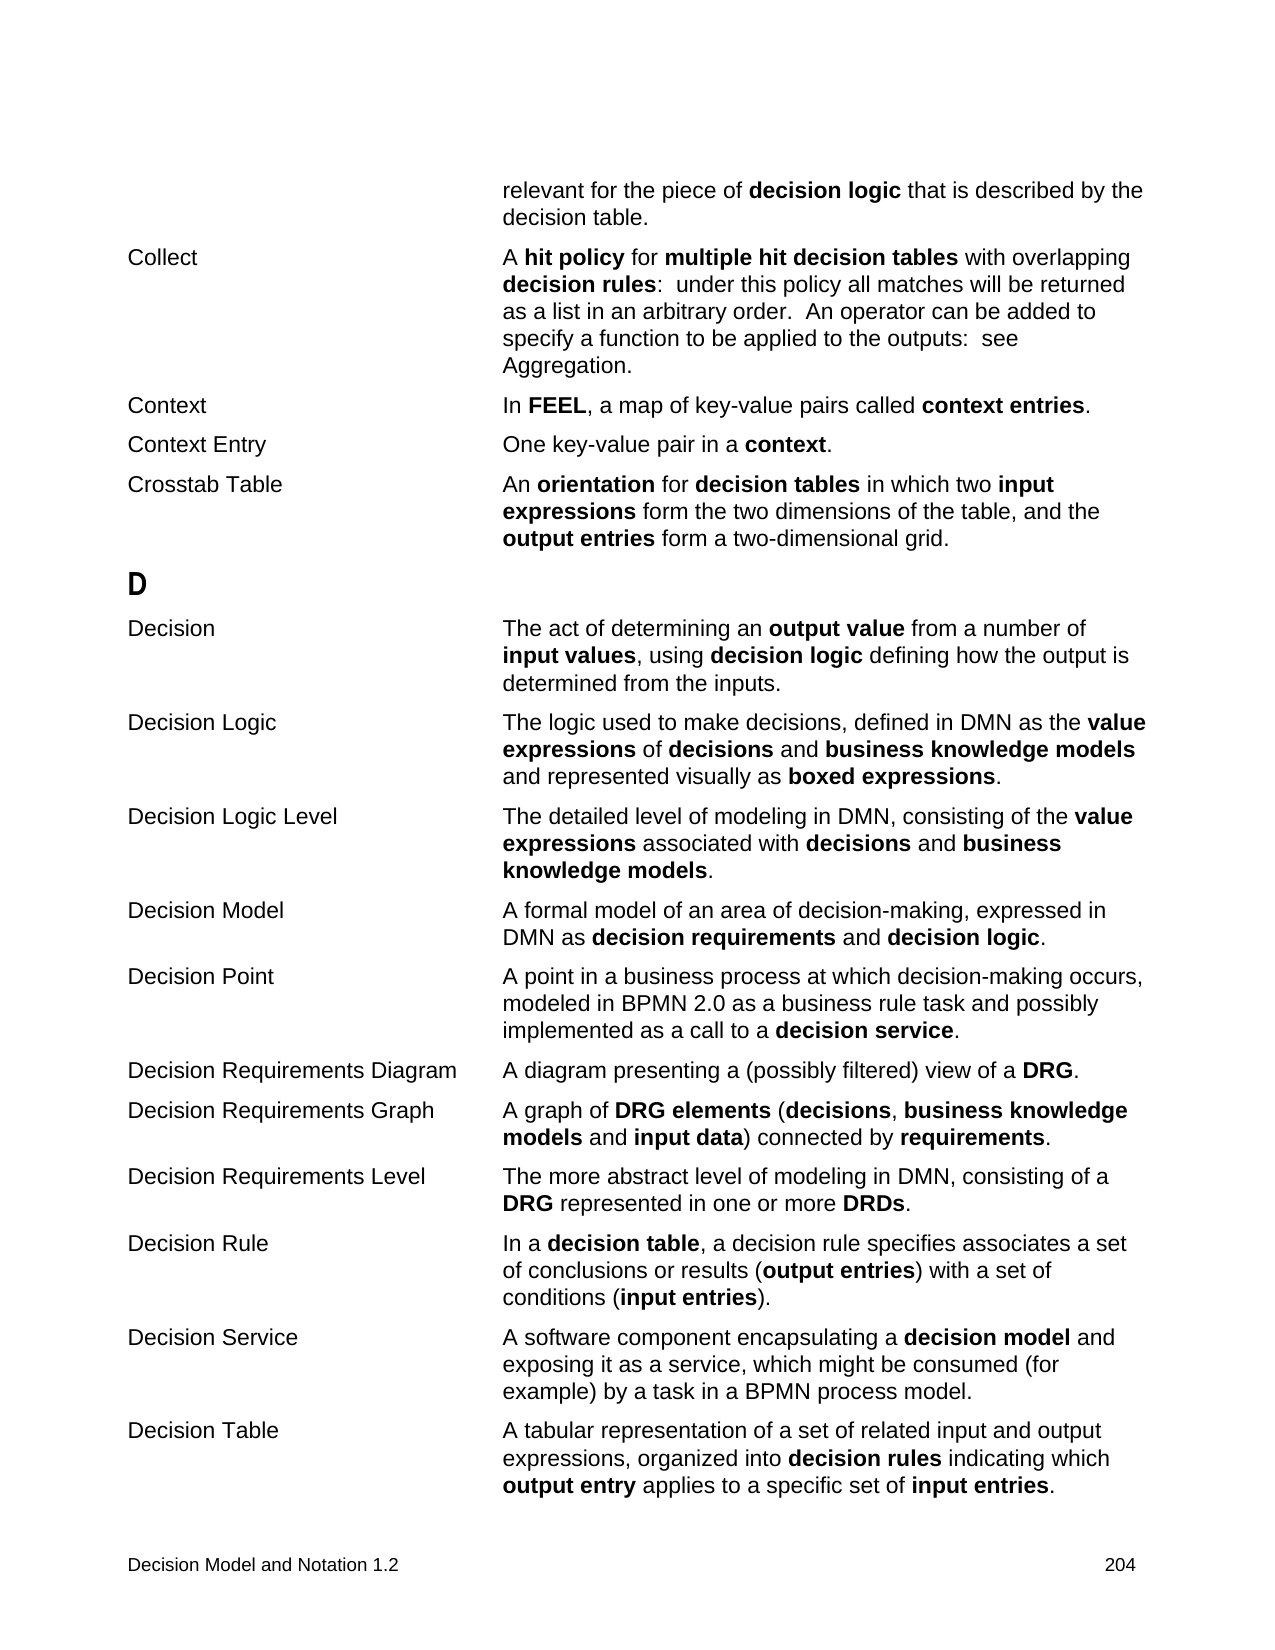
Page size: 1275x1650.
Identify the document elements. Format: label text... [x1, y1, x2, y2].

text Decision Requirements Diagram A diagram presenting a (possibly filtered) view of a DRG. [127, 1056, 1147, 1083]
text Decision Table A tabular representation of a set of related input and output expressions, organized into decision rules indicating which output entry applies to a specific set of input entries. [127, 1417, 1147, 1498]
text Decision Logic The logic used to make decisions, defined in DMN as the value expressions of decisions and business knowledge models and represented visually as boxed expressions. [127, 708, 1147, 790]
text Decision Rule In a decision table, a decision rule specifies associates a set of conclusions or results (output entries) with a set of conditions (input entries). [127, 1229, 1147, 1311]
text Collect A hit policy for multiple hit decision tables with overlapping decision rules: under this policy all matches will be returned as a list in an arbitrary order. An operator can be added to specify a function to be applied to the outputs: see Aggregation. [127, 243, 1147, 378]
subtitle D [127, 564, 1147, 602]
text Decision Point A point in a business process at which decision-making occurs, modeled in BPMN 2.0 as a business rule task and possibly implemented as a call to a decision service. [127, 963, 1147, 1044]
text Decision The act of determining an output value from a number of input values, using decision logic defining how the output is determined from the inputs. [127, 615, 1147, 696]
text Decision Requirements Graph A graph of DRG elements (decisions, business knowledge models and input data) connected by requirements. [127, 1096, 1147, 1150]
text Decision Model A formal model of an area of decision-making, expressed in DMN as decision requirements and decision logic. [127, 896, 1147, 950]
text relevant for the piece of decision logic that is described by the decision table. [127, 176, 1147, 231]
text Crosstab Table An orientation for decision tables in which two input expressions form the two dimensions of the table, and the output entries form a two-dimensional grid. [127, 470, 1147, 551]
text Decision Logic Level The detailed level of modeling in DMN, consisting of the value expressions associated with decisions and business knowledge models. [127, 802, 1147, 883]
text Decision Requirements Level The more abstract level of modeling in DMN, consisting of a DRG represented in one or more DRDs. [127, 1163, 1147, 1217]
text Context Entry One key-value pair in a context. [127, 431, 1147, 458]
text Decision Service A software component encapsulating a decision model and exposing it as a service, which might be consumed (for example) by a task in a BPMN process model. [127, 1323, 1147, 1404]
text Context In FEEL, a map of key-value pairs called context entries. [127, 391, 1147, 418]
